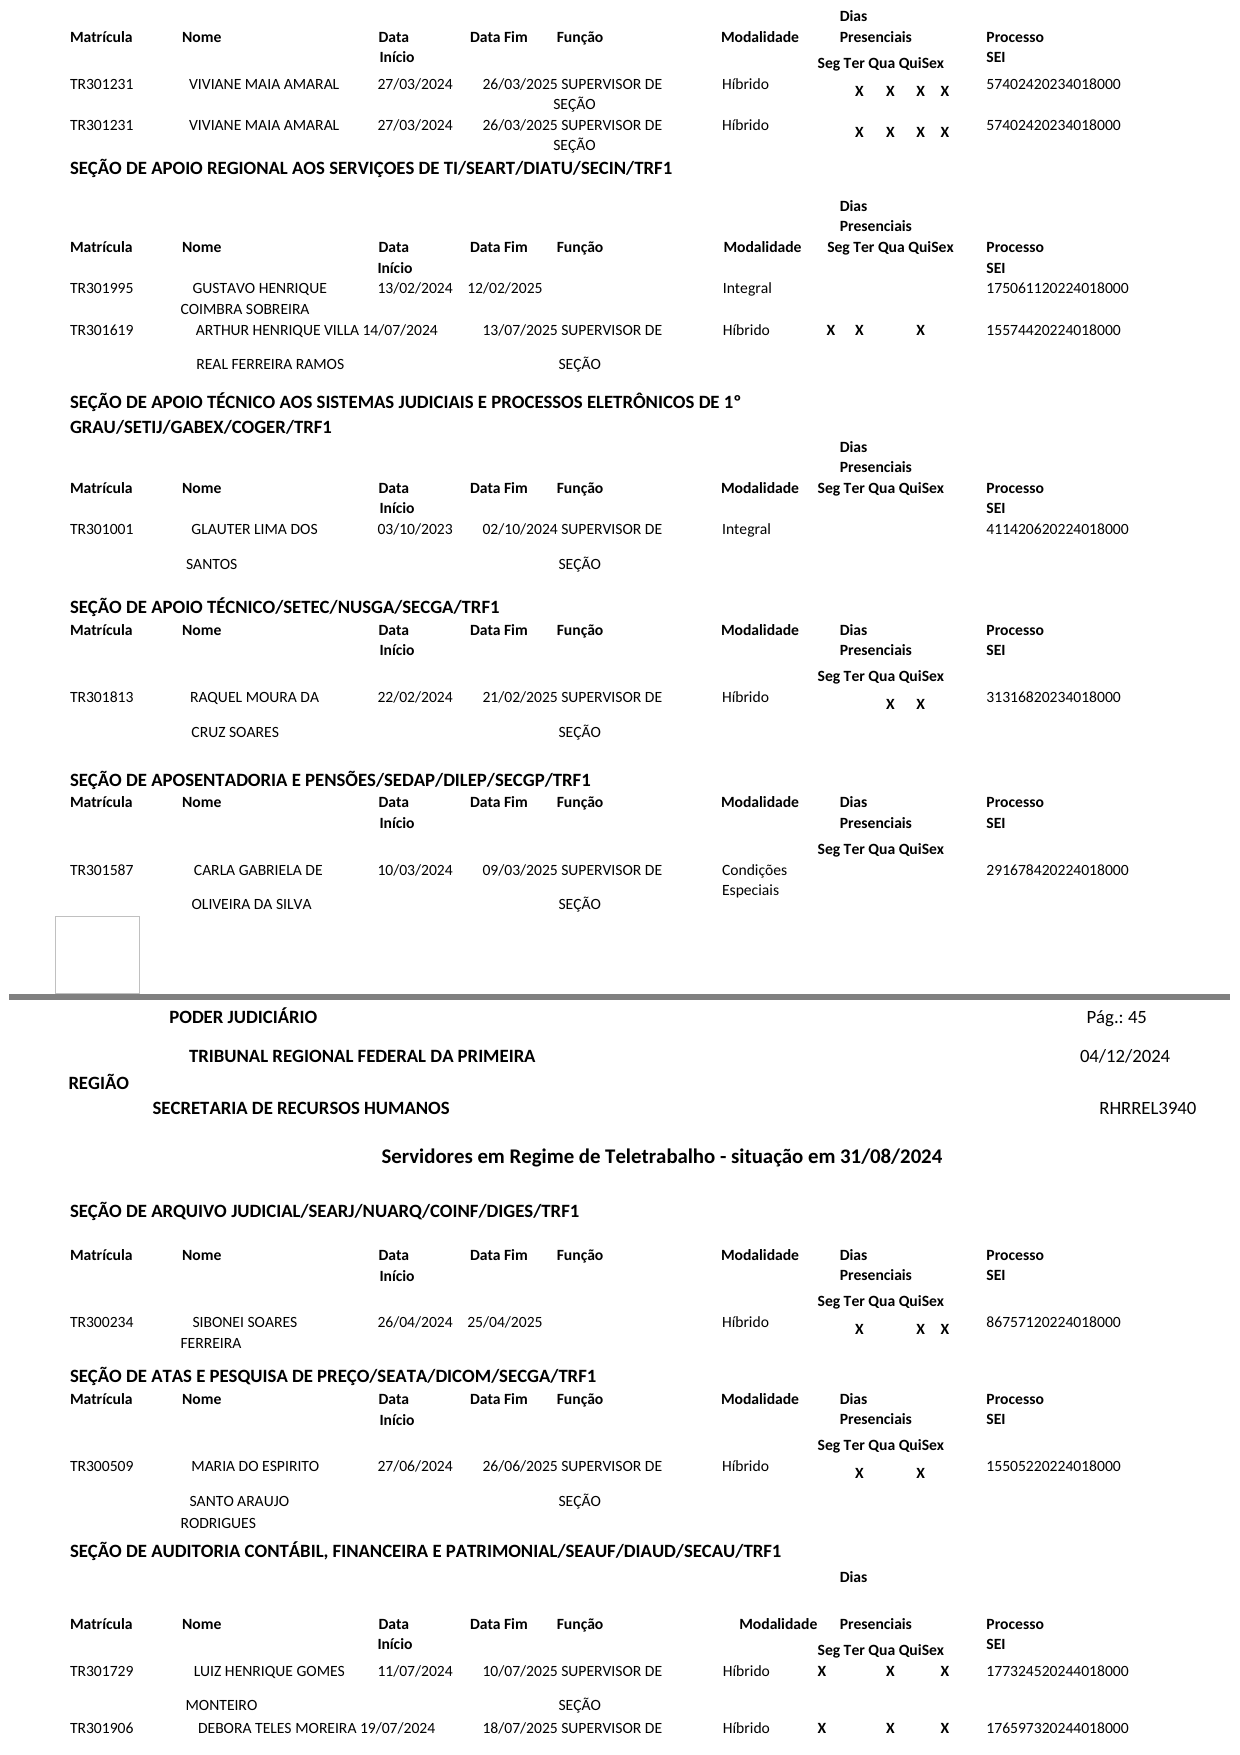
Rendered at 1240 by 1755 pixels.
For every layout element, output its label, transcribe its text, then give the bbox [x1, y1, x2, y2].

table_cell Matrícula Nome Data Data Fim Função Início [70, 793, 721, 860]
table_cell GRAU/SETIJ/GABEX/COGER/TRF1 [70, 415, 721, 478]
table_header RHRREL3940 [986, 1096, 1196, 1245]
table_cell Matrícula Nome Data Data Fim Função Modalidade Início [70, 1614, 817, 1661]
table_cell X X X X Dias Presenciais [818, 115, 986, 237]
table_cell 177324520244018000 [986, 1661, 1196, 1718]
table_header SECRETARIA DE RECURSOS HUMANOS Servidores em Regime de Teletrabalho - situação em 31/08/2024 [70, 1096, 986, 1199]
table_cell Modalidade [721, 620, 817, 687]
table_cell 86757120224018000 [986, 1313, 1196, 1389]
table_cell 57402420234018000 [986, 74, 1196, 115]
table_cell Matrícula Nome Data Data Fim Função Início [70, 478, 721, 519]
table_cell Modalidade [721, 1245, 817, 1312]
table_cell Matrícula Nome Data Data Fim Função Início [70, 620, 721, 687]
text PODER JUDICIÁRIO Pág.: 45 [67, 1002, 1196, 1030]
table_cell Dias Presenciais Seg Ter Qua QuiSex [818, 620, 986, 687]
table_cell Matrícula Nome Data Data Fim Função Início [70, 1389, 721, 1456]
text REGIÃO [68, 1071, 1196, 1094]
table_cell [70, 1568, 817, 1614]
table_cell Híbrido [721, 115, 817, 156]
table_cell Processo SEI [986, 478, 1196, 519]
table_cell Dias [818, 6, 986, 27]
table_cell Integral [721, 520, 817, 620]
table_cell SEÇÃO DE AUDITORIA CONTÁBIL, FINANCEIRA E PATRIMONIAL/SEAUF/DIAUD/SECAU/TRF1 [70, 1535, 986, 1568]
table_cell TR301001 GLAUTER LIMA DOS 03/10/2023 02/10/2024 SUPERVISOR DE SANTOS SEÇÃO SEÇÃO DE APOIO TÉCNICO/SETEC/NUSGA/SECGA/TRF1 [70, 520, 721, 620]
table_cell X X X [818, 1313, 986, 1389]
table_cell Híbrido [721, 1456, 817, 1534]
table_cell Processo SEI [986, 1245, 1196, 1312]
table_cell [721, 6, 817, 27]
table_cell 175061120224018000 [986, 279, 1196, 320]
table_cell 31316820234018000 [986, 687, 1196, 793]
table_cell [818, 520, 986, 620]
table_cell [721, 415, 817, 478]
table_cell Processo SEI [986, 27, 1196, 74]
table_cell 291678420224018000 [986, 860, 1196, 917]
table_cell Matrícula Nome Data Data Fim Função Início [70, 27, 721, 74]
table_cell Híbrido [721, 74, 817, 115]
table_cell Matrícula Nome Data Data Fim Função Início [70, 1245, 721, 1312]
table_cell 176597320244018000 [986, 1718, 1196, 1751]
table_cell Processo SEI [986, 1614, 1196, 1661]
table_cell TR301619 ARTHUR HENRIQUE VILLA 14/07/2024 13/07/2025 SUPERVISOR DE Híbrido X X X REAL FERREIRA RAMOS SEÇÃO SEÇÃO DE APOIO TÉCNICO AOS SISTEMAS JUDICIAIS E PROCESSOS ELETRÔNICOS DE 1º [70, 320, 986, 415]
table_cell TR301231 VIVIANE MAIA AMARAL 27/03/2024 26/03/2025 SUPERVISOR DE SEÇÃO [70, 115, 721, 156]
table_cell X X X X [818, 74, 986, 115]
table_cell SEÇÃO DE APOIO REGIONAL AOS SERVIÇOES DE TI/SEART/DIATU/SECIN/TRF1 [70, 156, 817, 237]
table_cell Dias Presenciais Seg Ter Qua QuiSex [818, 1389, 986, 1456]
table_cell Modalidade [721, 793, 817, 860]
table_cell 411420620224018000 [986, 520, 1196, 620]
table_cell Dias Presenciais Seg Ter Qua QuiSex [818, 1245, 986, 1312]
table_cell Processo SEI [986, 793, 1196, 860]
table_cell TR301995 GUSTAVO HENRIQUE 13/02/2024 12/02/2025 Integral COIMBRA SOBREIRA [70, 279, 986, 320]
table_cell TR301729 LUIZ HENRIQUE GOMES 11/07/2024 10/07/2025 SUPERVISOR DE Híbrido MONTEIRO SEÇÃO [70, 1661, 817, 1718]
table_cell Modalidade [721, 27, 817, 74]
table_cell Seg Ter Qua QuiSex [818, 478, 986, 519]
table_cell Presenciais Seg Ter Qua QuiSex [818, 27, 986, 74]
table_cell Matrícula Nome Data Data Fim Função Modalidade Seg Ter Qua QuiSex Início [70, 238, 986, 279]
table_cell Condições Especiais [721, 860, 817, 917]
table_cell Processo SEI [986, 620, 1196, 687]
table_cell 15505220224018000 [986, 1456, 1196, 1614]
table_cell Processo SEI [986, 1389, 1196, 1456]
table_cell SEÇÃO DE ARQUIVO JUDICIAL/SEARJ/NUARQ/COINF/DIGES/TRF1 [70, 1199, 721, 1245]
table_cell [721, 1199, 817, 1245]
table_cell [986, 6, 1196, 27]
table_cell TR301906 DEBORA TELES MOREIRA 19/07/2024 18/07/2025 SUPERVISOR DE Híbrido [70, 1718, 817, 1751]
table_cell TR301231 VIVIANE MAIA AMARAL 27/03/2024 26/03/2025 SUPERVISOR DE SEÇÃO [70, 74, 721, 115]
table_cell Dias [818, 1568, 986, 1614]
table_cell Modalidade [721, 1389, 817, 1456]
table_cell 15574420224018000 [986, 320, 1196, 478]
table_cell X X [818, 1456, 986, 1534]
table_cell Dias Presenciais Seg Ter Qua QuiSex [818, 793, 986, 860]
table_cell TR301813 RAQUEL MOURA DA 22/02/2024 21/02/2025 SUPERVISOR DE CRUZ SOARES SEÇÃO SEÇÃO DE APOSENTADORIA E PENSÕES/SEDAP/DILEP/SECGP/TRF1 [70, 687, 721, 793]
table_cell X X [818, 687, 986, 793]
table_cell TR301587 CARLA GABRIELA DE 10/03/2024 09/03/2025 SUPERVISOR DE OLIVEIRA DA SILVA SEÇÃO [70, 860, 721, 917]
table_cell [818, 860, 986, 917]
text TRIBUNAL REGIONAL FEDERAL DA PRIMEIRA 04/12/2024 [67, 1040, 1196, 1068]
table_cell [70, 6, 721, 27]
table_cell 57402420234018000 [986, 115, 1196, 237]
table_cell TR300509 MARIA DO ESPIRITO 27/06/2024 26/06/2025 SUPERVISOR DE SANTO ARAUJO SEÇÃO RODRIGUES [70, 1456, 721, 1534]
table_cell [818, 1199, 986, 1245]
table_cell TR300234 SIBONEI SOARES 26/04/2024 25/04/2025 FERREIRA SEÇÃO DE ATAS E PESQUISA DE PREÇO/SEATA/DICOM/SECGA/TRF1 [70, 1313, 721, 1389]
table_cell Dias Presenciais [818, 415, 986, 478]
table_cell Híbrido [721, 1313, 817, 1389]
table_cell Presenciais Seg Ter Qua QuiSex [818, 1614, 986, 1661]
table_cell Modalidade [721, 478, 817, 519]
table_cell X X X [818, 1661, 986, 1718]
table_cell Processo SEI [986, 238, 1196, 279]
table_cell X X X [818, 1718, 986, 1751]
table_cell Híbrido [721, 687, 817, 793]
